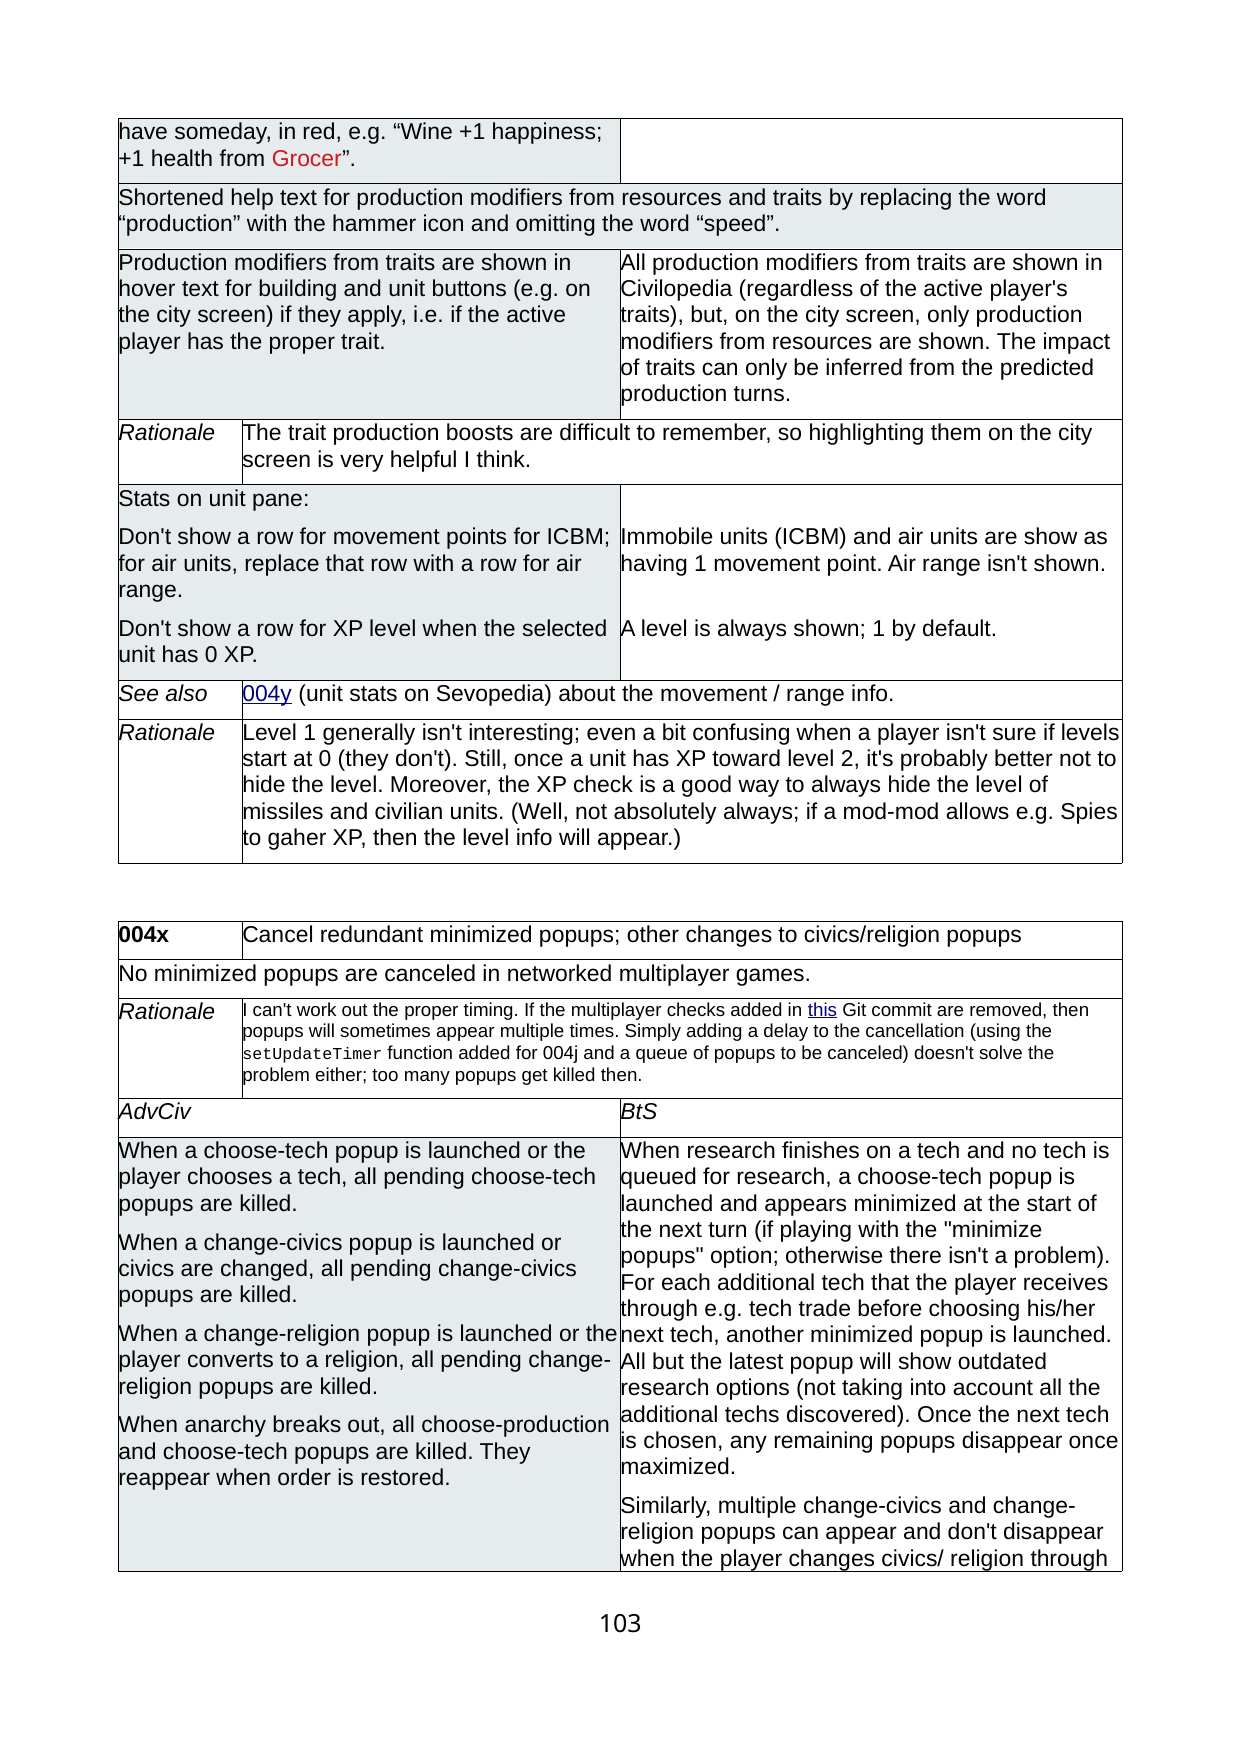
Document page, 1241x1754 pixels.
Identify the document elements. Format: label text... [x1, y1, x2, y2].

table_cell I can't work out the proper timing. If the multiplayer checks added in this Git commit are removed, then popups will sometimes appear multiple times. Simply adding a delay to the cancellation (using the setUpdateTimer function added for 004j and a queue of popups to be canceled) doesn't solve the problem either; too many popups get killed then. [243, 999, 1122, 1098]
table_cell See also [119, 681, 242, 719]
table_cell Rationale [119, 420, 242, 484]
table_cell Rationale [119, 720, 242, 863]
table_header Cancel redundant minimized popups; other changes to civics/religion popups [243, 922, 1122, 959]
table_cell No minimized popups are canceled in networked multiplayer games. [119, 960, 1122, 998]
table_cell Level 1 generally isn't interesting; even a bit confusing when a player isn't sure if levels start at 0 (they don't). Still, once a unit has XP toward level 2, it's probably better not to hide the level. Moreover, the XP check is a good way to always hide the level of missiles and civilian units. (Well, not absolutely always; if a mod-mod allows e.g. Spies to gaher XP, then the level info will appear.) [243, 720, 1122, 863]
table_cell Shortened help text for production modifiers from resources and traits by replacing the word “production” with the hammer icon and omitting the word “speed”. [119, 184, 1122, 248]
table_cell Production modifiers from traits are shown in hover text for building and unit buttons (e.g. on the city screen) if they apply, i.e. if the active player has the proper trait. [119, 250, 620, 419]
table_cell All production modifiers from traits are shown in Civilopedia (regardless of the active player's traits), but, on the city screen, only production modifiers from resources are shown. The impact of traits can only be inferred from the predicted production turns. [621, 250, 1122, 419]
table_cell 004y (unit stats on Sevopedia) about the movement / range info. [243, 681, 1122, 719]
table_cell The trait production boosts are difficult to remember, so highlighting them on the city screen is very helpful I think. [243, 420, 1122, 484]
table_cell Rationale [119, 999, 242, 1098]
table_cell BtS [621, 1099, 1122, 1137]
table_cell Stats on unit pane: Don't show a row for movement points for ICBM; for air units, replace that row with a row for air range. Don't show a row for XP level when the selected unit has 0 XP. [119, 485, 620, 680]
table_cell When a choose-tech popup is launched or the player chooses a tech, all pending choose-tech popups are killed. When a change-civics popup is launched or civics are changed, all pending change-civics popups are killed. When a change-religion popup is launched or the player converts to a religion, all pending change-religion popups are killed. When anarchy breaks out, all choose-production and choose-tech popups are killed. They reappear when order is restored. [119, 1138, 620, 1571]
table_cell have someday, in red, e.g. “Wine +1 happiness; +1 health from Grocer”. [119, 119, 620, 183]
table_cell When research finishes on a tech and no tech is queued for research, a choose-tech popup is launched and appears minimized at the start of the next turn (if playing with the "minimize popups" option; otherwise there isn't a problem). For each additional tech that the player receives through e.g. tech trade before choosing his/her next tech, another minimized popup is launched. All but the latest popup will show outdated research options (not taking into account all the additional techs discovered). Once the next tech is chosen, any remaining popups disappear once maximized. Similarly, multiple change-civics and change-religion popups can appear and don't disappear when the player changes civics/ religion through [621, 1138, 1122, 1571]
table_cell AdvCiv [119, 1099, 620, 1137]
table_cell [621, 119, 1122, 183]
table_header 004x [119, 922, 242, 959]
table_cell Immobile units (ICBM) and air units are show as having 1 movement point. Air range isn't shown. A level is always shown; 1 by default. [621, 485, 1122, 680]
